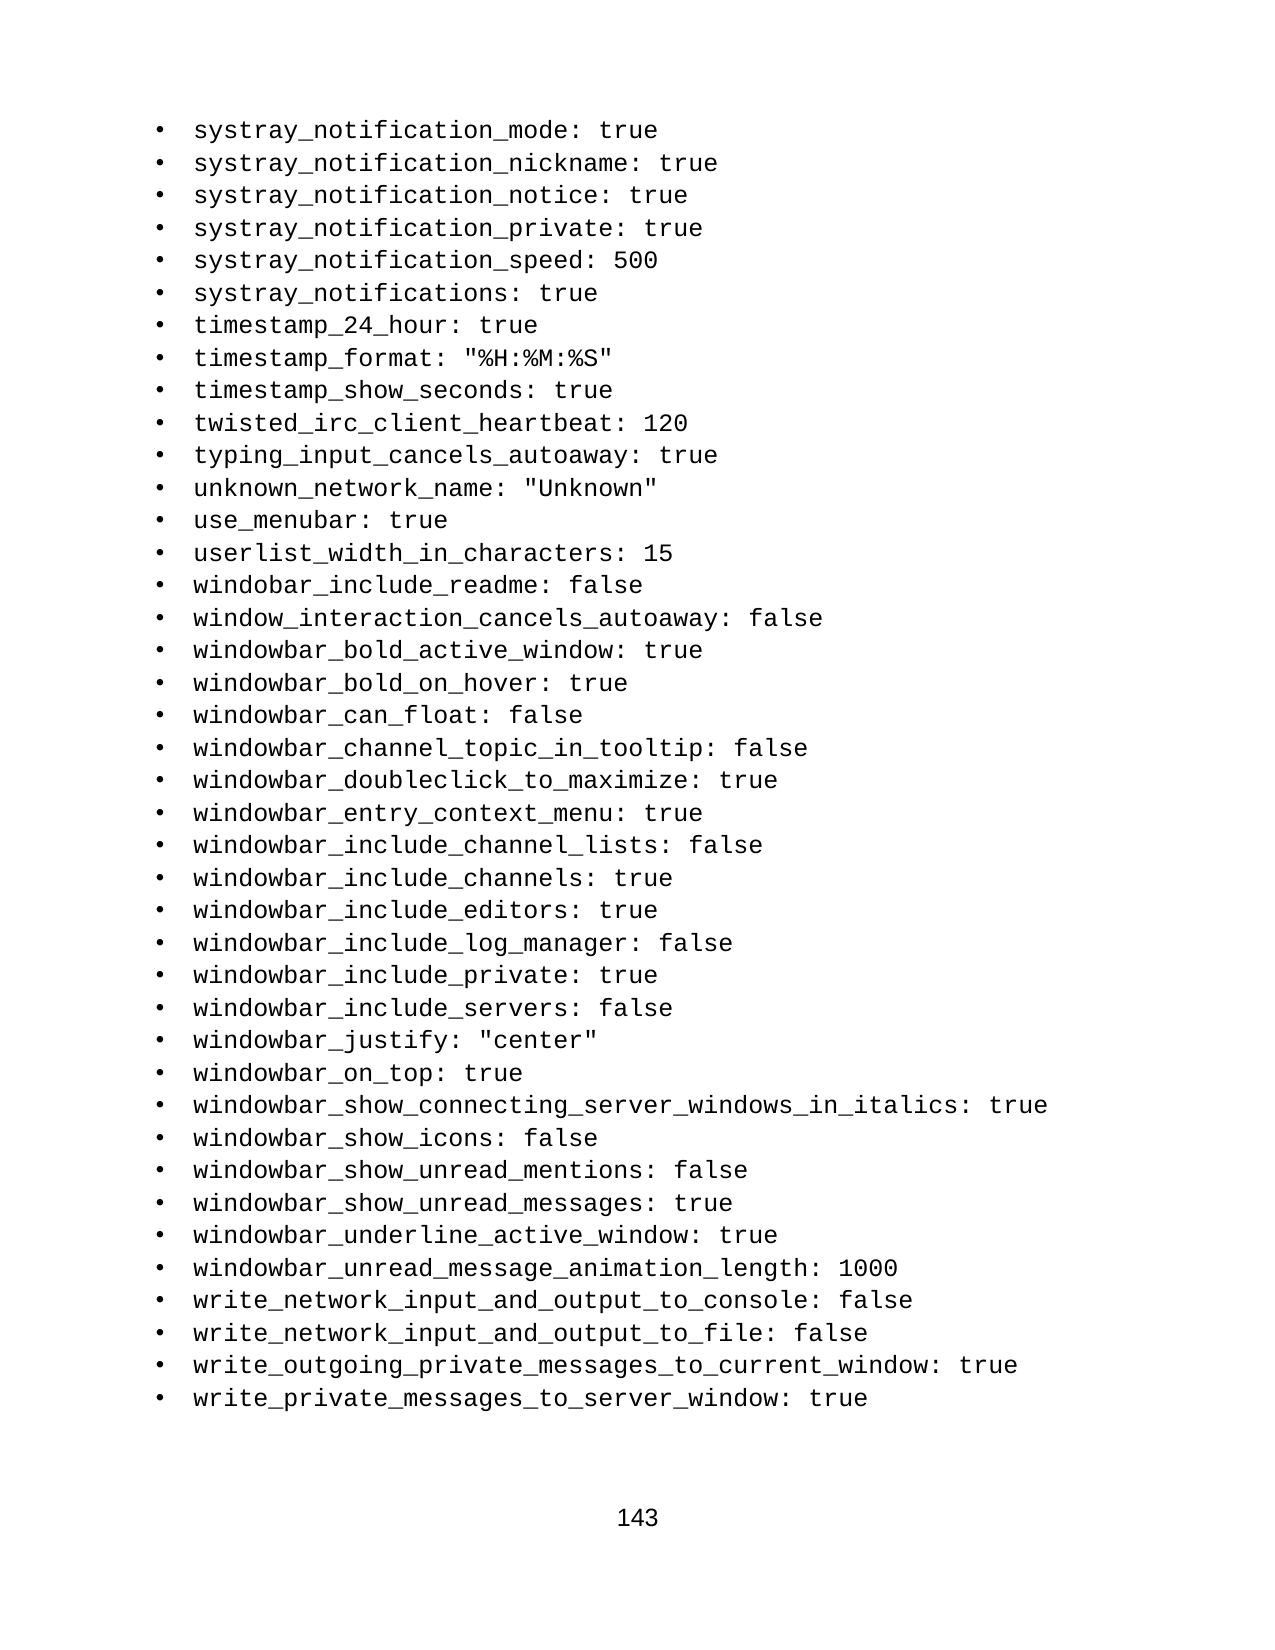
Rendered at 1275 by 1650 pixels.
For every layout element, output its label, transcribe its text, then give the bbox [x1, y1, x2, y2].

list windowbar_show_unread_messages: true [156, 1191, 1157, 1219]
list windowbar_include_servers: false [156, 996, 1157, 1024]
list twisted_irc_client_heartbeat: 120 [156, 411, 1157, 439]
list systray_notification_private: true [156, 216, 1157, 244]
list use_menubar: true [156, 508, 1157, 536]
list windowbar_channel_topic_in_tooltip: false [156, 736, 1157, 764]
list write_network_input_and_output_to_console: false [156, 1288, 1157, 1316]
list windowbar_justify: "center" [156, 1028, 1157, 1056]
list window_interaction_cancels_autoaway: false [156, 606, 1157, 634]
list windowbar_include_private: true [156, 963, 1157, 991]
list windowbar_include_log_manager: false [156, 931, 1157, 959]
list windowbar_unread_message_animation_length: 1000 [156, 1256, 1157, 1284]
list write_outgoing_private_messages_to_current_window: true [156, 1353, 1157, 1381]
list systray_notification_mode: true [156, 118, 1157, 146]
list systray_notification_nickname: true [156, 151, 1157, 179]
list unknown_network_name: "Unknown" [156, 476, 1157, 504]
list write_private_messages_to_server_window: true [156, 1386, 1157, 1414]
list timestamp_24_hour: true [156, 313, 1157, 341]
list windowbar_bold_active_window: true [156, 638, 1157, 666]
list write_network_input_and_output_to_file: false [156, 1321, 1157, 1349]
list windobar_include_readme: false [156, 573, 1157, 601]
list windowbar_can_float: false [156, 703, 1157, 731]
list systray_notification_speed: 500 [156, 248, 1157, 276]
list systray_notifications: true [156, 281, 1157, 309]
list windowbar_include_channels: true [156, 866, 1157, 894]
list windowbar_bold_on_hover: true [156, 671, 1157, 699]
list windowbar_entry_context_menu: true [156, 801, 1157, 829]
list userlist_width_in_characters: 15 [156, 541, 1157, 569]
list timestamp_format: "%H:%M:%S" [156, 346, 1157, 374]
list systray_notification_notice: true [156, 183, 1157, 211]
list timestamp_show_seconds: true [156, 378, 1157, 406]
list windowbar_on_top: true [156, 1061, 1157, 1089]
list windowbar_include_channel_lists: false [156, 833, 1157, 861]
list windowbar_include_editors: true [156, 898, 1157, 926]
list typing_input_cancels_autoaway: true [156, 443, 1157, 471]
list windowbar_show_unread_mentions: false [156, 1158, 1157, 1186]
list windowbar_underline_active_window: true [156, 1223, 1157, 1251]
list windowbar_show_connecting_server_windows_in_italics: true [156, 1093, 1157, 1121]
list windowbar_show_icons: false [156, 1126, 1157, 1154]
list windowbar_doubleclick_to_maximize: true [156, 768, 1157, 796]
